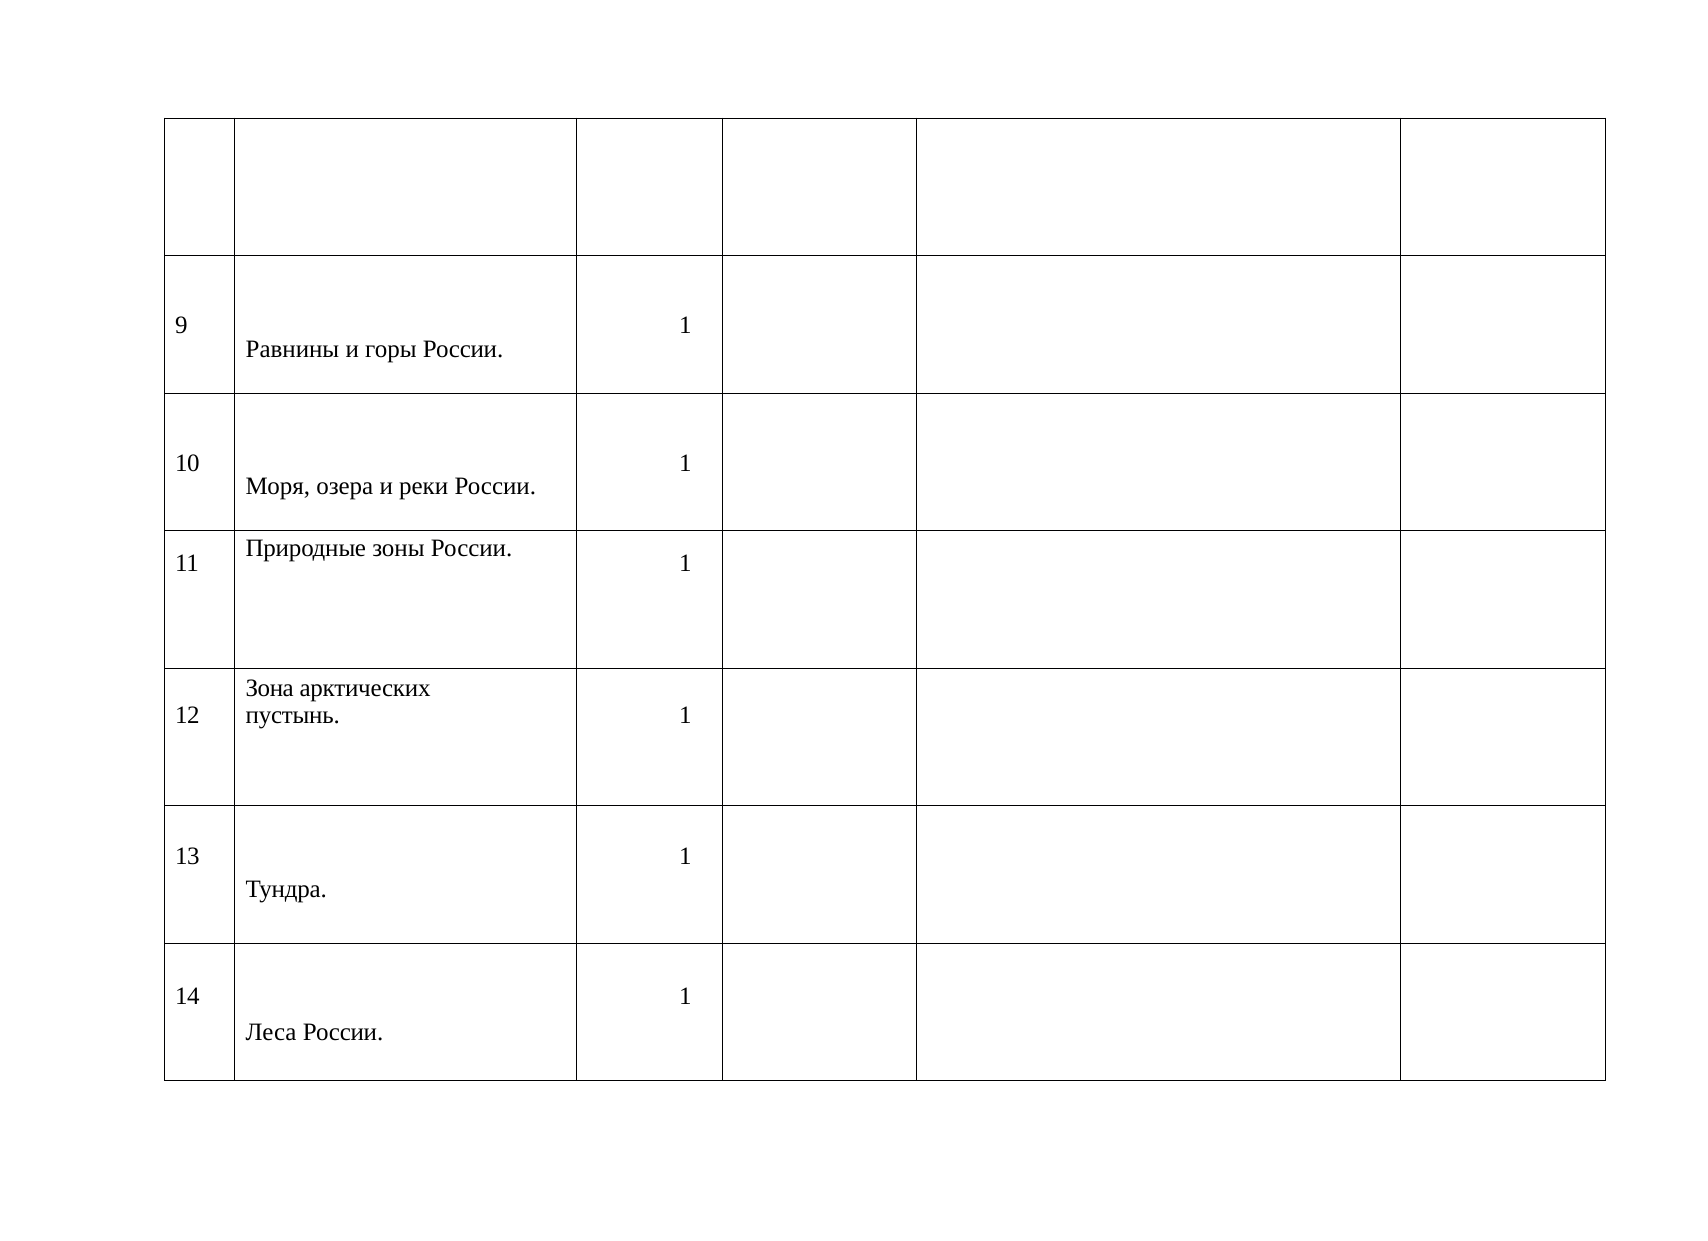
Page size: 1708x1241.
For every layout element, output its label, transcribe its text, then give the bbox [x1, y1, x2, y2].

table_cell [1401, 806, 1605, 943]
table_cell 1 [577, 256, 722, 393]
table_header [235, 119, 576, 255]
table_cell 1 [577, 669, 722, 805]
table_cell 11 [165, 531, 234, 668]
table_cell 9 [165, 256, 234, 393]
table_cell 14 [165, 944, 234, 1080]
table_cell Леса России. [235, 944, 576, 1080]
table_cell [1401, 944, 1605, 1080]
table_cell Зона арктических пустынь. [235, 669, 576, 805]
table_cell [723, 806, 916, 943]
table_cell [917, 944, 1400, 1080]
table_cell [917, 394, 1400, 530]
table_cell [1401, 256, 1605, 393]
table_cell 1 [577, 394, 722, 530]
table_cell [917, 669, 1400, 805]
table_header [165, 119, 234, 255]
table_header [577, 119, 722, 255]
table_cell [723, 394, 916, 530]
table_cell 12 [165, 669, 234, 805]
table_cell [1401, 394, 1605, 530]
table_cell Природные зоны России. [235, 531, 576, 668]
table_cell [917, 531, 1400, 668]
table_header [723, 119, 916, 255]
table_cell 1 [577, 531, 722, 668]
table_cell [1401, 669, 1605, 805]
table_cell Тундра. [235, 806, 576, 943]
table_cell Равнины и горы России. [235, 256, 576, 393]
table_cell Моря, озера и реки России. [235, 394, 576, 530]
table_cell [1401, 531, 1605, 668]
table_cell 13 [165, 806, 234, 943]
table_cell 10 [165, 394, 234, 530]
table_cell [723, 944, 916, 1080]
table_cell [723, 531, 916, 668]
table_cell [917, 256, 1400, 393]
table_cell 1 [577, 944, 722, 1080]
table_header [917, 119, 1400, 255]
table_cell 1 [577, 806, 722, 943]
table_cell [723, 256, 916, 393]
table_header [1401, 119, 1605, 255]
table_cell [917, 806, 1400, 943]
table_cell [723, 669, 916, 805]
